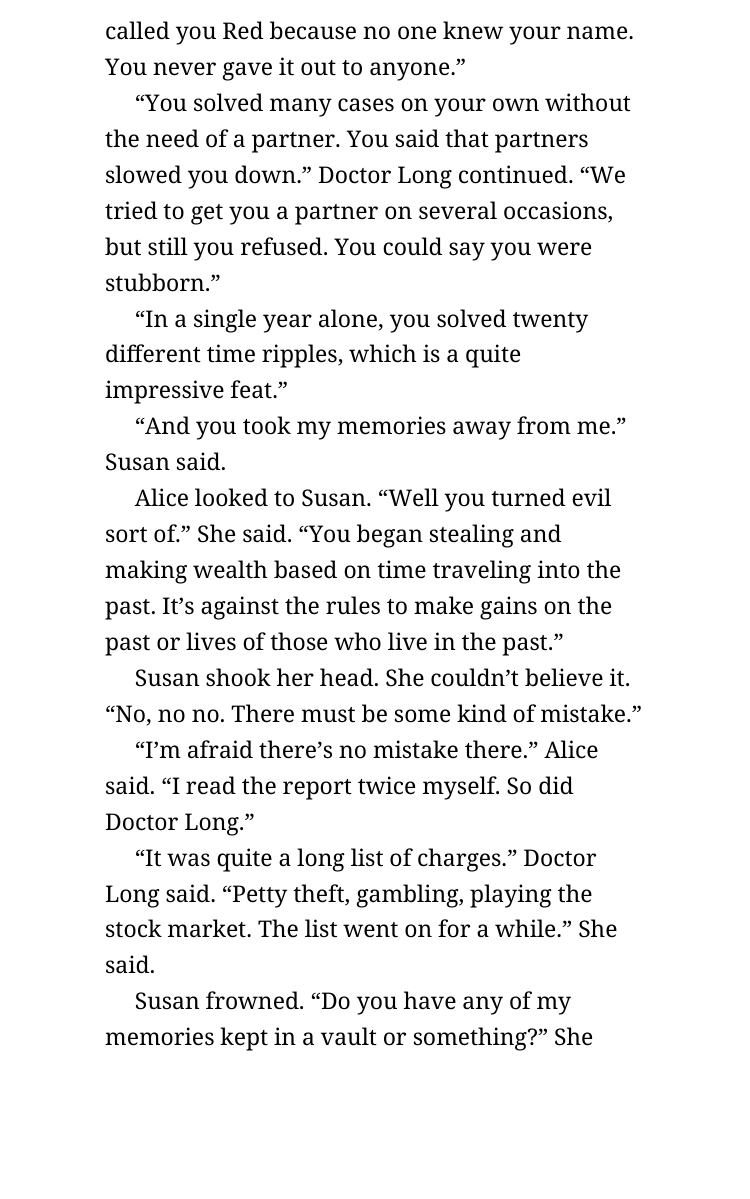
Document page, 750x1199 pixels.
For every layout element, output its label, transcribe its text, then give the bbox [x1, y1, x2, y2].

text Alice looked to Susan. “Well you turned evil sort of.” She said. “You began stealing and making wealth based on time traveling into the past. It’s against the rules to make gains on the past or lives of those who live in the past.” [105, 482, 645, 657]
text “And you took my memories away from me.” Susan said. [105, 410, 645, 477]
text “You solved many cases on your own without the need of a partner. You said that partners slowed you down.” Doctor Long continued. “We tried to get you a partner on several occasions, but still you refused. You could say you were stubborn.” [105, 87, 645, 298]
text Susan shook her head. She couldn’t believe it. “No, no no. There must be some kind of mistake.” [105, 662, 645, 729]
text “In a single year alone, you solved twenty different time ripples, which is a quite impressive feat.” [105, 302, 645, 406]
text Susan frowned. “Do you have any of my memories kept in a vault or something?” She [105, 985, 645, 1052]
text “It was quite a long list of charges.” Doctor Long said. “Petty theft, gambling, playing the stock market. The list went on for a while.” She said. [105, 842, 645, 981]
text “I’m afraid there’s no mistake there.” Alice said. “I read the report twice myself. So did Doctor Long.” [105, 734, 645, 837]
text called you Red because no one knew your name. You never gave it out to anyone.” [105, 15, 645, 82]
